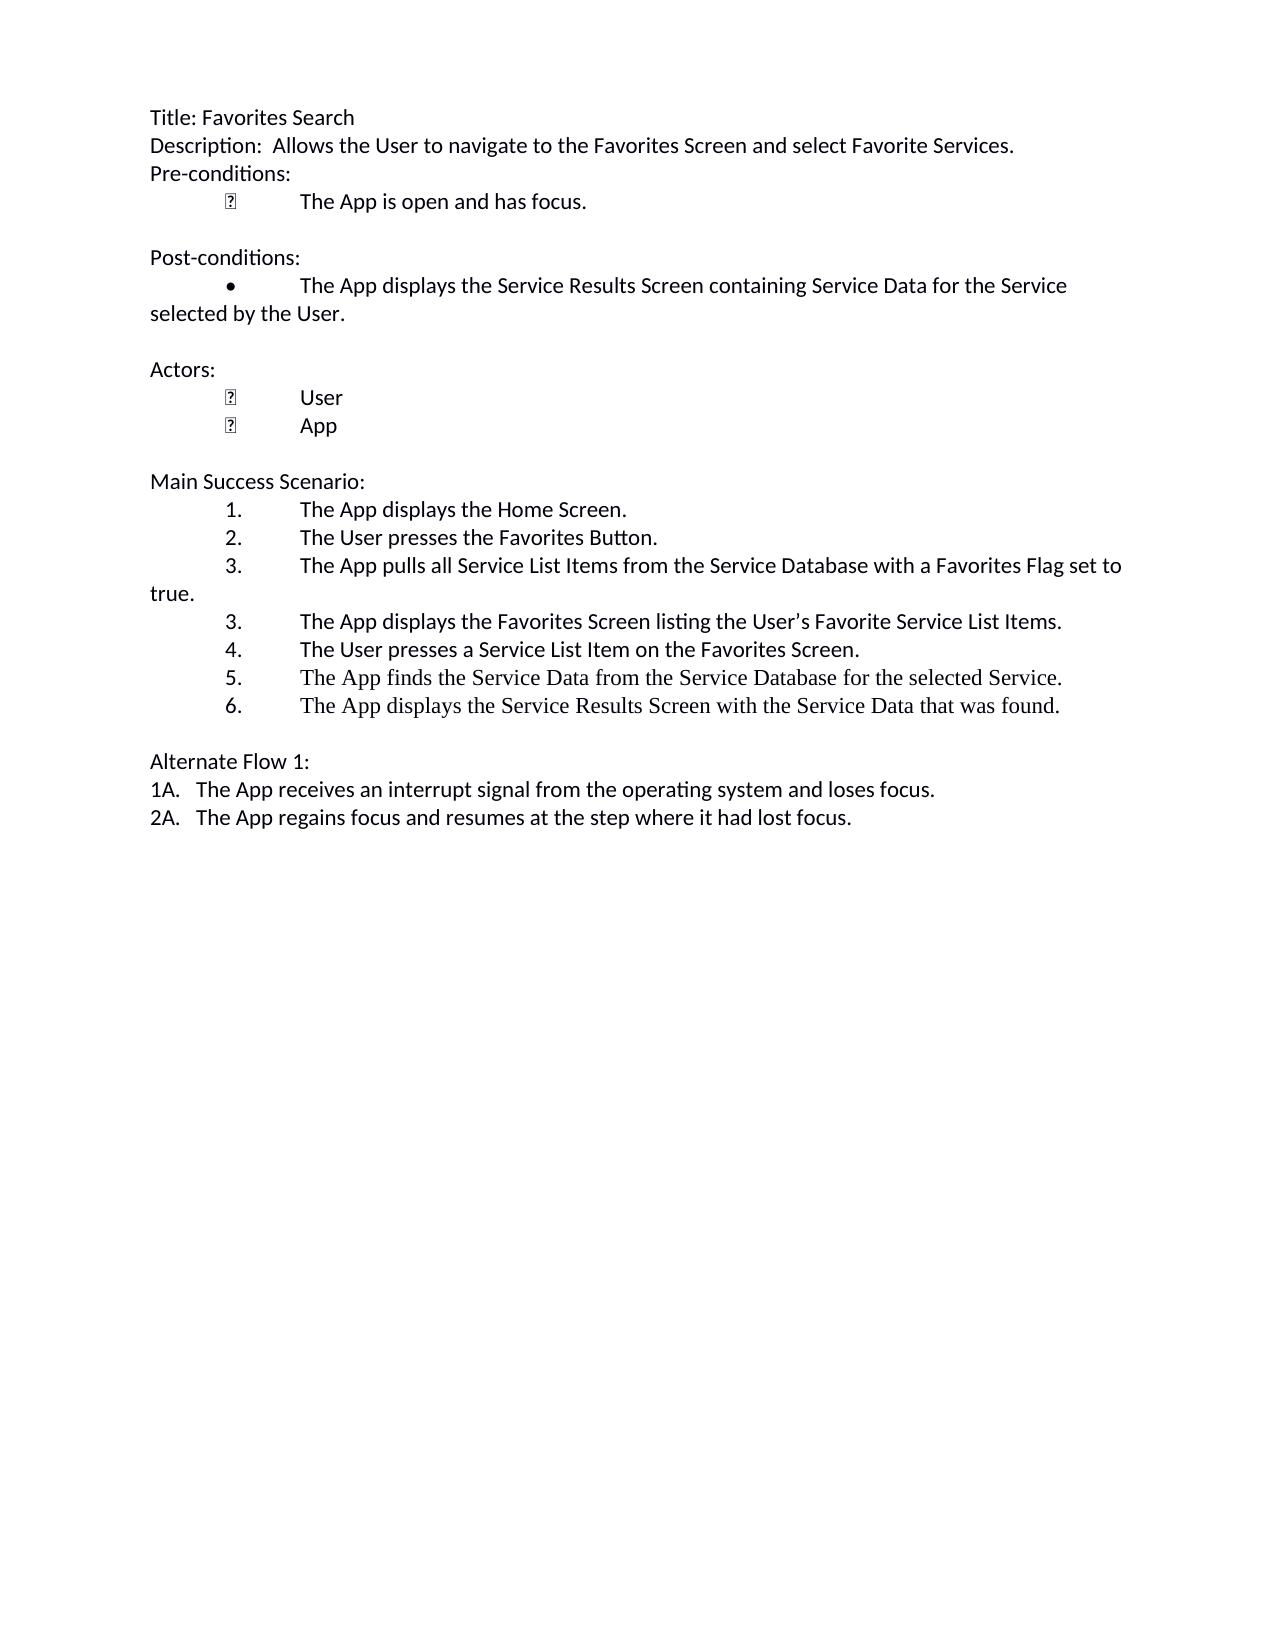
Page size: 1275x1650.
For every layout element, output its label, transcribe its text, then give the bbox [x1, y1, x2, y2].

text 2. The User presses the Favorites Button. [150, 523, 1125, 551]
text 5. The App finds the Service Data from the Service Database for the selected Service. [150, 663, 1125, 691]
text Main Success Scenario: [150, 467, 1125, 495]
text 4. The User presses a Service List Item on the Favorites Screen. [150, 635, 1125, 663]
text 3. The App displays the Favorites Screen listing the User’s Favorite Service List Items. [150, 607, 1125, 635]
text  User [150, 383, 1125, 411]
text Post-conditions: [150, 243, 1125, 271]
text  The App is open and has focus. [150, 187, 1125, 215]
text Pre-conditions: [150, 159, 1125, 187]
text  App [150, 411, 1125, 439]
text 2A. The App regains focus and resumes at the step where it had lost focus. [150, 803, 1125, 832]
text Title: Favorites Search [150, 103, 1125, 131]
text 6. The App displays the Service Results Screen with the Service Data that was found. [150, 691, 1125, 719]
text 3. The App pulls all Service List Items from the Service Database with a Favorites Flag set to true. [150, 551, 1125, 607]
text 1. The App displays the Home Screen. [150, 495, 1125, 523]
text Description: Allows the User to navigate to the Favorites Screen and select Favorite Services. [150, 131, 1125, 159]
text Actors: [150, 355, 1125, 383]
text • The App displays the Service Results Screen containing Service Data for the Service selected by the User. [150, 271, 1125, 327]
text 1A. The App receives an interrupt signal from the operating system and loses focus. [150, 776, 1125, 803]
text Alternate Flow 1: [150, 747, 1125, 776]
